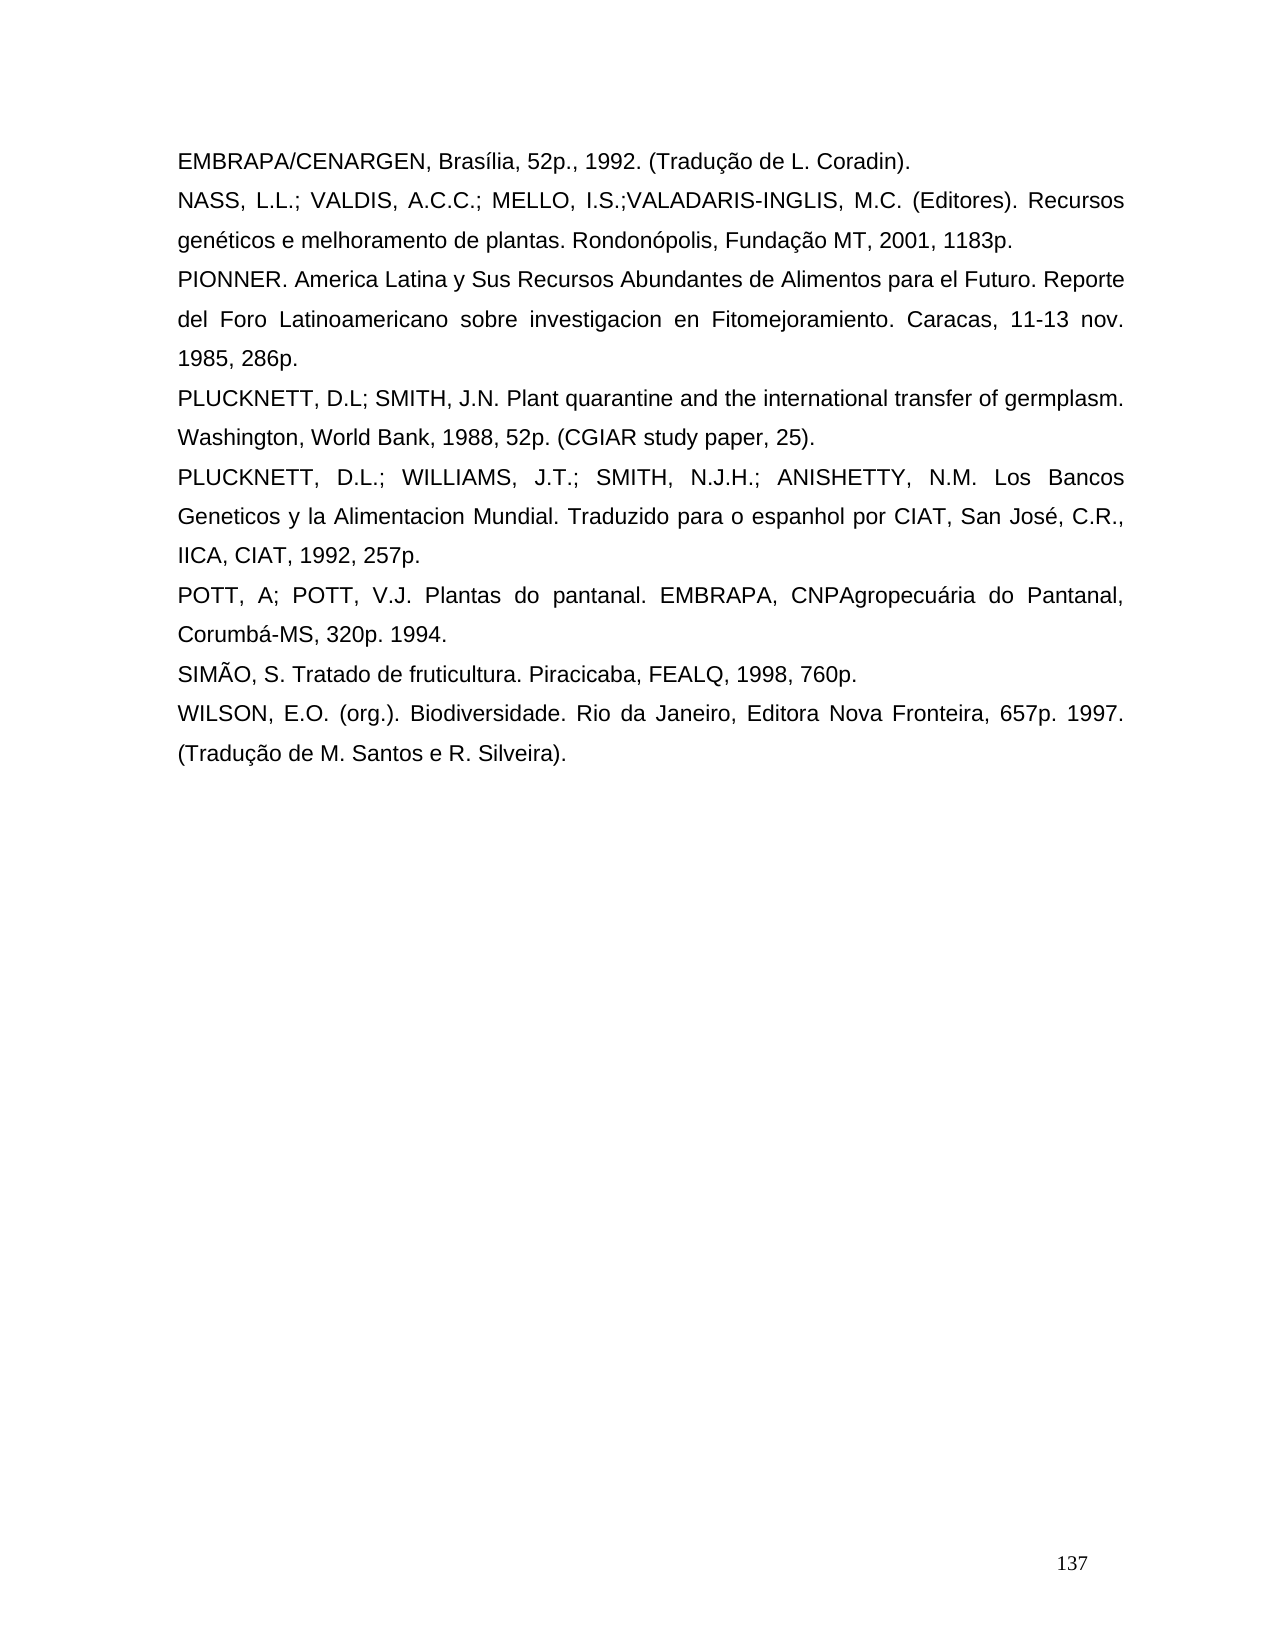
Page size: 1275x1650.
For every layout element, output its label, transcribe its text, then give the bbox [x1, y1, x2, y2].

text WILSON, E.O. (org.). Biodiversidade. Rio da Janeiro, Editora Nova Fronteira, 657p. 1997. (Tradução de M. Santos e R. Silveira). [177, 700, 1125, 766]
text PLUCKNETT, D.L.; WILLIAMS, J.T.; SMITH, N.J.H.; ANISHETTY, N.M. Los Bancos Geneticos y la Alimentacion Mundial. Traduzido para o espanhol por CIAT, San José, C.R., IICA, CIAT, 1992, 257p. [177, 463, 1125, 569]
text POTT, A; POTT, V.J. Plantas do pantanal. EMBRAPA, CNPAgropecuária do Pantanal, Corumbá-MS, 320p. 1994. [177, 582, 1125, 648]
text SIMÃO, S. Tratado de fruticultura. Piracicaba, FEALQ, 1998, 760p. [177, 661, 1125, 687]
text PLUCKNETT, D.L; SMITH, J.N. Plant quarantine and the international transfer of germplasm. Washington, World Bank, 1988, 52p. (CGIAR study paper, 25). [177, 384, 1125, 450]
text EMBRAPA/CENARGEN, Brasília, 52p., 1992. (Tradução de L. Coradin). [177, 148, 1125, 174]
text PIONNER. America Latina y Sus Recursos Abundantes de Alimentos para el Futuro. Reporte del Foro Latinoamericano sobre investigacion en Fitomejoramiento. Caracas, 11-13 nov. 1985, 286p. [177, 266, 1125, 371]
text NASS, L.L.; VALDIS, A.C.C.; MELLO, I.S.;VALADARIS-INGLIS, M.C. (Editores). Recursos genéticos e melhoramento de plantas. Rondonópolis, Fundação MT, 2001, 1183p. [177, 187, 1125, 253]
